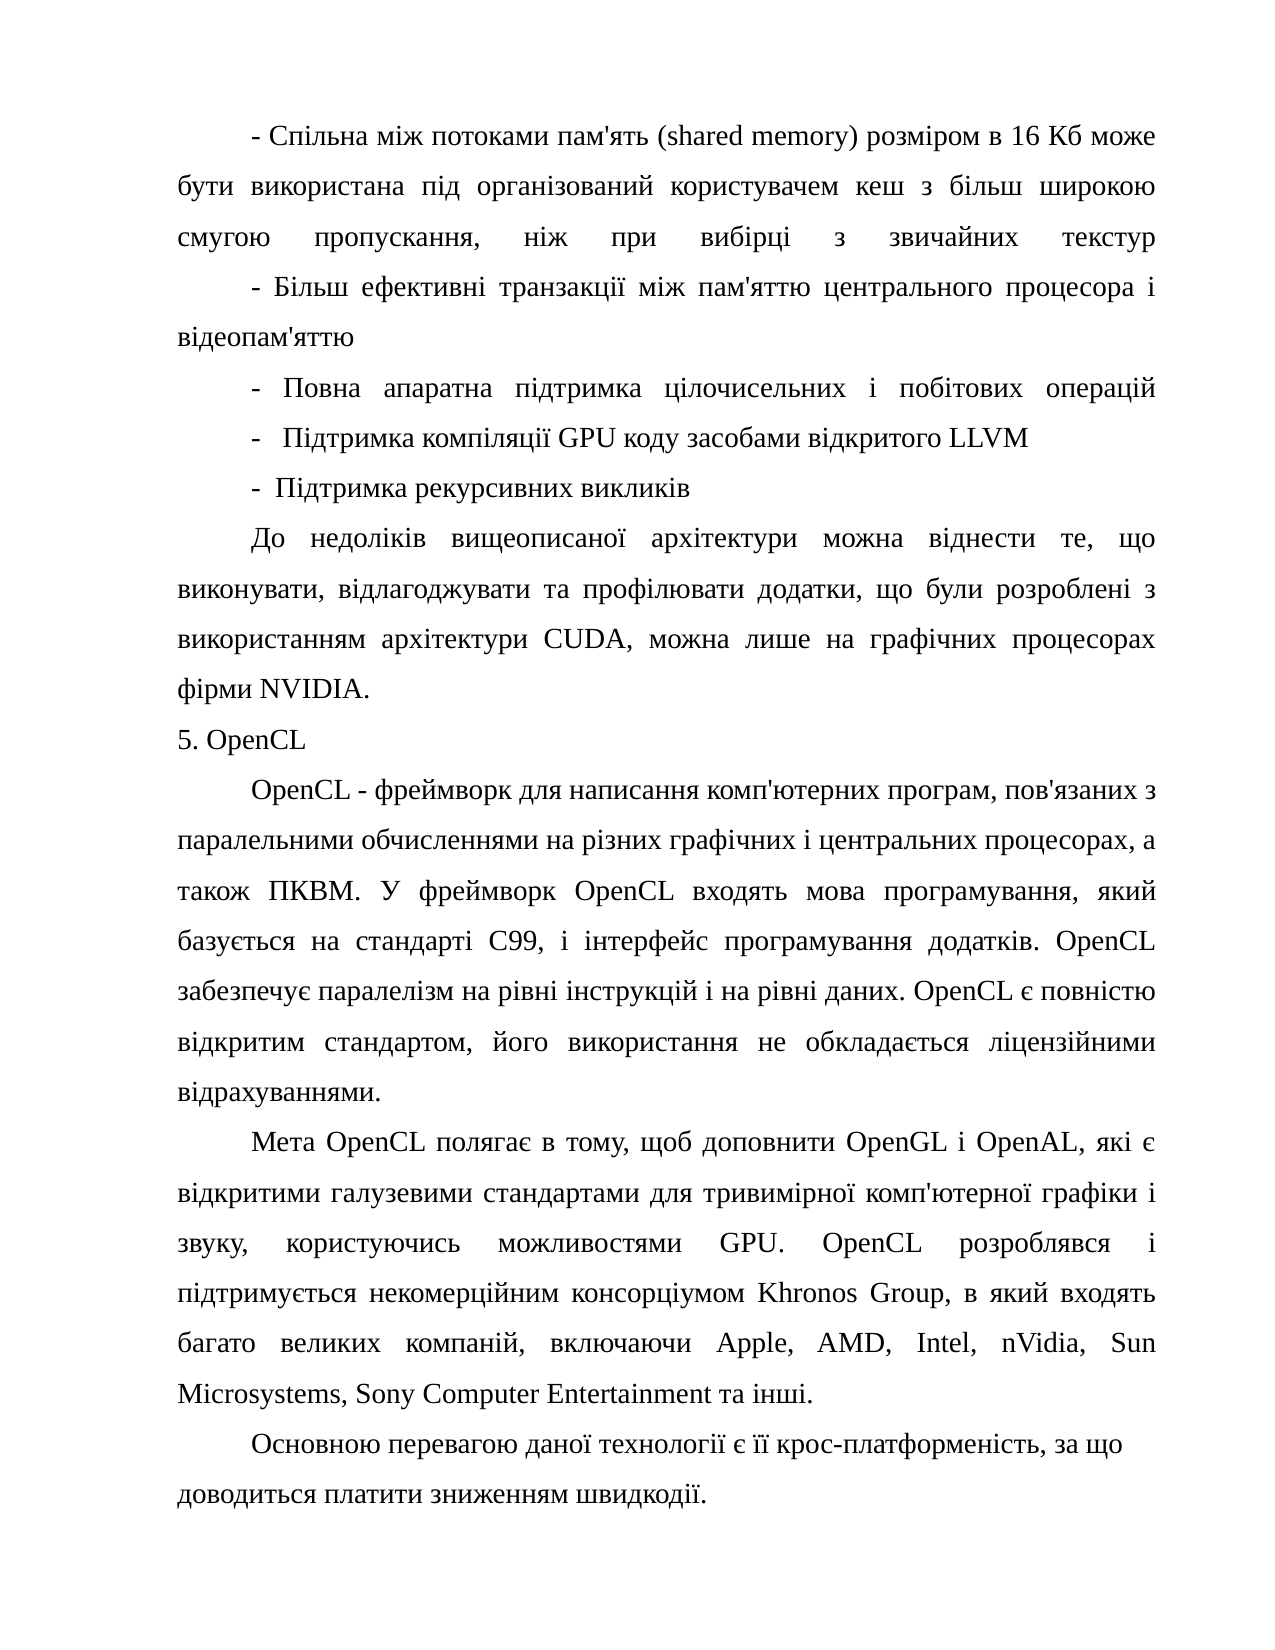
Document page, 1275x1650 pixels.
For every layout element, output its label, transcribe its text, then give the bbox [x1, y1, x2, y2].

text 5. OpenCL [177, 722, 1157, 755]
text - Підтримка рекурсивних викликів [177, 470, 1157, 504]
text До недоліків вищеописаної архітектури можна віднести те, що виконувати, відлагоджувати та профілювати додатки, що були розроблені з використанням архітектури CUDA, можна лише на графічних процесорах фірми NVIDIA. [177, 521, 1157, 705]
text - Спільна між потоками пам'ять (shared memory) розміром в 16 Кб може бути використана під організований користувачем кеш з більш широкою смугою пропускання, ніж при вибірці з звичайних текстур - Більш ефективні транзакції між пам'яттю центрального процесора і відеопам'яттю - Повна апаратна підтримка цілочисельних і побітових операцій - Підтримка компіляції GPU коду засобами відкритого LLVM [177, 118, 1157, 453]
text OpenCL - фреймворк для написання комп'ютерних програм, пов'язаних з паралельними обчисленнями на різних графічних і центральних процесорах, а також ПКВМ. У фреймворк OpenCL входять мова програмування, який базується на стандарті C99, і інтерфейс програмування додатків. OpenCL забезпечує паралелізм на рівні інструкцій і на рівні даних. OpenCL є повністю відкритим стандартом, його використання не обкладається ліцензійними відрахуваннями. [177, 772, 1157, 1108]
text Мета OpenCL полягає в тому, щоб доповнити OpenGL і OpenAL, які є відкритими галузевими стандартами для тривимірної комп'ютерної графіки і звуку, користуючись можливостями GPU. OpenCL розроблявся і підтримується некомерційним консорціумом Khronos Group, в який входять багато великих компаній, включаючи Apple, AMD, Intel, nVidia, Sun Microsystems, Sony Computer Entertainment та інші. [177, 1124, 1157, 1409]
text Основною перевагою даної технології є її крос-платформеність, за що доводиться платити зниженням швидкодії. [177, 1426, 1157, 1510]
